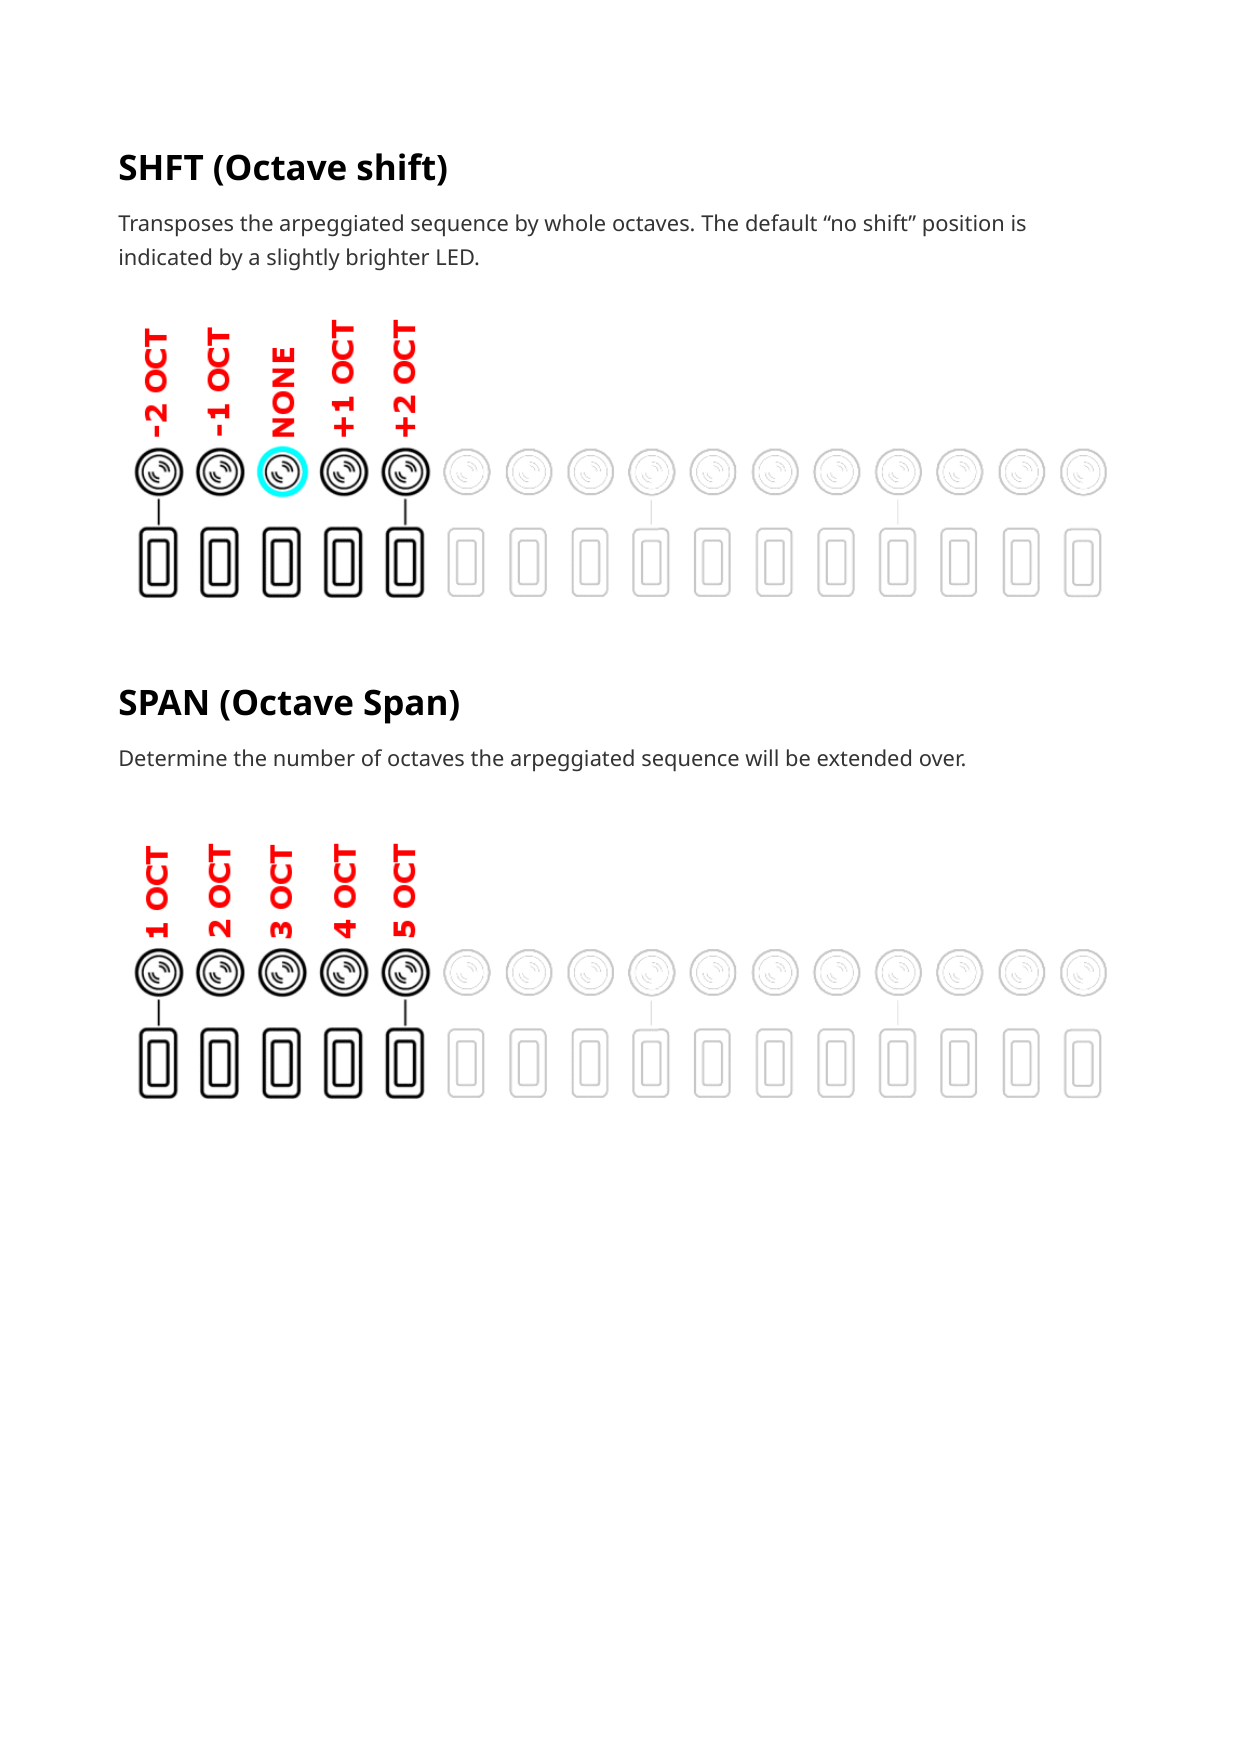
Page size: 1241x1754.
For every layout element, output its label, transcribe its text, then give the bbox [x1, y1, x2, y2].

subtitle SPAN (Octave Span) [118, 678, 1122, 726]
picture [118, 295, 1123, 611]
subtitle SHFT (Octave shift) [118, 143, 1122, 191]
text Determine the number of octaves the arpeggiated sequence will be extended over. [118, 738, 1122, 773]
text Transposes the arpeggiated sequence by whole octaves. The default “no shift” position is indicated by a slightly brighter LED. [118, 203, 1122, 272]
picture [118, 796, 1123, 1112]
